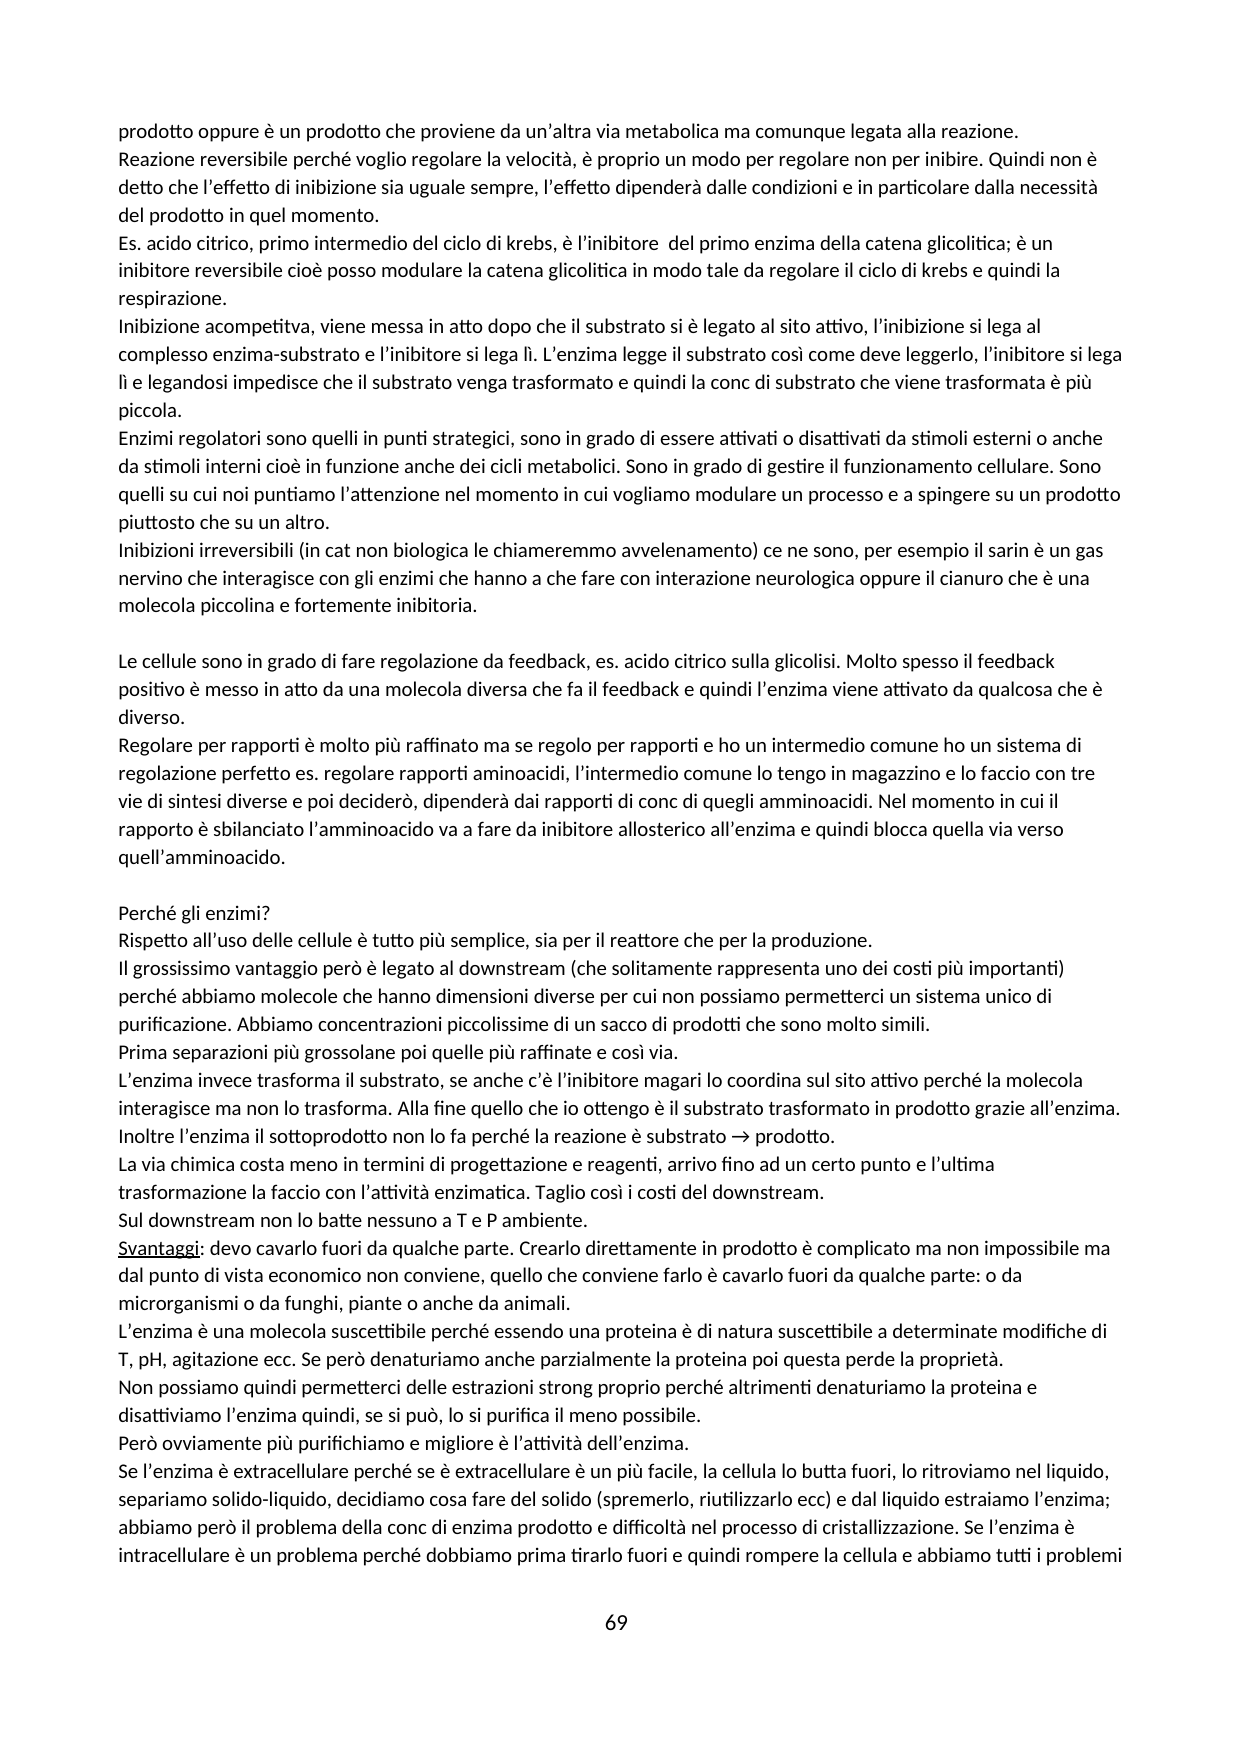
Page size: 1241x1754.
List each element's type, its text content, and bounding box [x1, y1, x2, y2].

text Inibizioni irreversibili (in cat non biologica le chiameremmo avvelenamento) ce ne sono, per esempio il sarin è un gas nervino che interagisce con gli enzimi che hanno a che fare con interazione neurologica oppure il cianuro che è una molecola piccolina e fortemente inibitoria. Le cellule sono in grado di fare regolazione da feedback, es. acido citrico sulla glicolisi. Molto spesso il feedback positivo è messo in atto da una molecola diversa che fa il feedback e quindi l’enzima viene attivato da qualcosa che è diverso. Regolare per rapporti è molto più raffinato ma se regolo per rapporti e ho un intermedio comune ho un sistema di regolazione perfetto es. regolare rapporti aminoacidi, l’intermedio comune lo tengo in magazzino e lo faccio con tre vie di sintesi diverse e poi deciderò, dipenderà dai rapporti di conc di quegli amminoacidi. Nel momento in cui il rapporto è sbilanciato l’amminoacido va a fare da inibitore allosterico all’enzima e quindi blocca quella via verso quell’amminoacido. [118, 537, 1124, 869]
text Perché gli enzimi? [118, 872, 1124, 925]
text Rispetto all’uso delle cellule è tutto più semplice, sia per il reattore che per la produzione. Il grossissimo vantaggio però è legato al downstream (che solitamente rappresenta uno dei costi più importanti) perché abbiamo molecole che hanno dimensioni diverse per cui non possiamo permetterci un sistema unico di purificazione. Abbiamo concentrazioni piccolissime di un sacco di prodotti che sono molto simili. Prima separazioni più grossolane poi quelle più raffinate e così via. L’enzima invece trasforma il substrato, se anche c’è l’inibitore magari lo coordina sul sito attivo perché la molecola interagisce ma non lo trasforma. Alla fine quello che io ottengo è il substrato trasformato in prodotto grazie all’enzima. Inoltre l’enzima il sottoprodotto non lo fa perché la reazione è substrato → prodotto. La via chimica costa meno in termini di progettazione e reagenti, arrivo fino ad un certo punto e l’ultima trasformazione la faccio con l’attività enzimatica. Taglio così i costi del downstream. Sul downstream non lo batte nessuno a T e P ambiente. Svantaggi: devo cavarlo fuori da qualche parte. Crearlo direttamente in prodotto è complicato ma non impossibile ma dal punto di vista economico non conviene, quello che conviene farlo è cavarlo fuori da qualche parte: o da microrganismi o da funghi, piante o anche da animali. L’enzima è una molecola suscettibile perché essendo una proteina è di natura suscettibile a determinate modifiche di T, pH, agitazione ecc. Se però denaturiamo anche parzialmente la proteina poi questa perde la proprietà. Non possiamo quindi permetterci delle estrazioni strong proprio perché altrimenti denaturiamo la proteina e disattiviamo l’enzima quindi, se si può, lo si purifica il meno possibile. [118, 928, 1124, 1428]
text Però ovviamente più purifichiamo e migliore è l’attività dell’enzima. Se l’enzima è extracellulare perché se è extracellulare è un più facile, la cellula lo butta fuori, lo ritroviamo nel liquido, separiamo solido-liquido, decidiamo cosa fare del solido (spremerlo, riutilizzarlo ecc) e dal liquido estraiamo l’enzima; abbiamo però il problema della conc di enzima prodotto e difficoltà nel processo di cristallizzazione. Se l’enzima è intracellulare è un problema perché dobbiamo prima tirarlo fuori e quindi rompere la cellula e abbiamo tutti i problemi [118, 1430, 1124, 1567]
text prodotto oppure è un prodotto che proviene da un’altra via metabolica ma comunque legata alla reazione. Reazione reversibile perché voglio regolare la velocità, è proprio un modo per regolare non per inibire. Quindi non è detto che l’effetto di inibizione sia uguale sempre, l’effetto dipenderà dalle condizioni e in particolare dalla necessità del prodotto in quel momento. Es. acido citrico, primo intermedio del ciclo di krebs, è l’inibitore del primo enzima della catena glicolitica; è un inibitore reversibile cioè posso modulare la catena glicolitica in modo tale da regolare il ciclo di krebs e quindi la respirazione. Inibizione acompetitva, viene messa in atto dopo che il substrato si è legato al sito attivo, l’inibizione si lega al complesso enzima-substrato e l’inibitore si lega lì. L’enzima legge il substrato così come deve leggerlo, l’inibitore si lega lì e legandosi impedisce che il substrato venga trasformato e quindi la conc di substrato che viene trasformata è più piccola. Enzimi regolatori sono quelli in punti strategici, sono in grado di essere attivati o disattivati da stimoli esterni o anche da stimoli interni cioè in funzione anche dei cicli metabolici. Sono in grado di gestire il funzionamento cellulare. Sono quelli su cui noi puntiamo l’attenzione nel momento in cui vogliamo modulare un processo e a spingere su un prodotto piuttosto che su un altro. [118, 118, 1124, 534]
